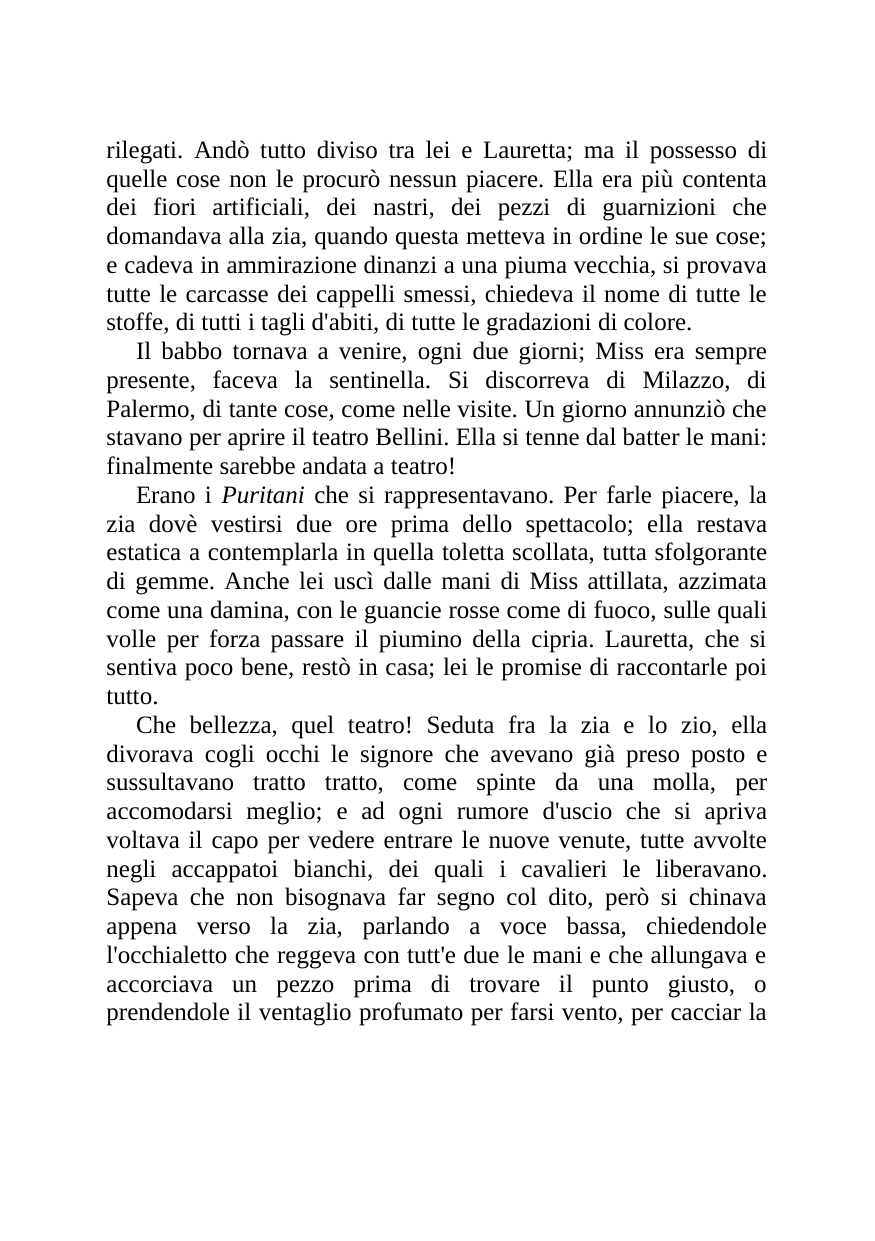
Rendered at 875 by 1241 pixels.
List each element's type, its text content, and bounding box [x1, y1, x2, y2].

text Che bellezza, quel teatro! Seduta fra la zia e lo zio, ella divorava cogli occhi le signore che avevano già preso posto e sussultavano tratto tratto, come spinte da una molla, per accomodarsi meglio; e ad ogni rumore d'uscio che si apriva voltava il capo per vedere entrare le nuove venute, tutte avvolte negli accappatoi bianchi, dei quali i cavalieri le liberavano. Sapeva che non bisognava far segno col dito, però si chinava appena verso la zia, parlando a voce bassa, chiedendole l'occhialetto che reggeva con tutt'e due le mani e che allungava e accorciava un pezzo prima di trovare il punto giusto, o prendendole il ventaglio profumato per farsi vento, per cacciar la [106, 710, 768, 1026]
text Il babbo tornava a venire, ogni due giorni; Miss era sempre presente, faceva la sentinella. Si discorreva di Milazzo, di Palermo, di tante cose, come nelle visite. Un giorno annunziò che stavano per aprire il teatro Bellini. Ella si tenne dal batter le mani: finalmente sarebbe andata a teatro! [106, 336, 768, 480]
text Erano i Puritani che si rappresentavano. Per farle piacere, la zia dovè vestirsi due ore prima dello spettacolo; ella restava estatica a contemplarla in quella toletta scollata, tutta sfolgorante di gemme. Anche lei uscì dalle mani di Miss attillata, azzimata come una damina, con le guancie rosse come di fuoco, sulle quali volle per forza passare il piumino della cipria. Lauretta, che si sentiva poco bene, restò in casa; lei le promise di raccontarle poi tutto. [106, 480, 768, 710]
text rilegati. Andò tutto diviso tra lei e Lauretta; ma il possesso di quelle cose non le procurò nessun piacere. Ella era più contenta dei fiori artificiali, dei nastri, dei pezzi di guarnizioni che domandava alla zia, quando questa metteva in ordine le sue cose; e cadeva in ammirazione dinanzi a una piuma vecchia, si provava tutte le carcasse dei cappelli smessi, chiedeva il nome di tutte le stoffe, di tutti i tagli d'abiti, di tutte le gradazioni di colore. [106, 135, 768, 336]
